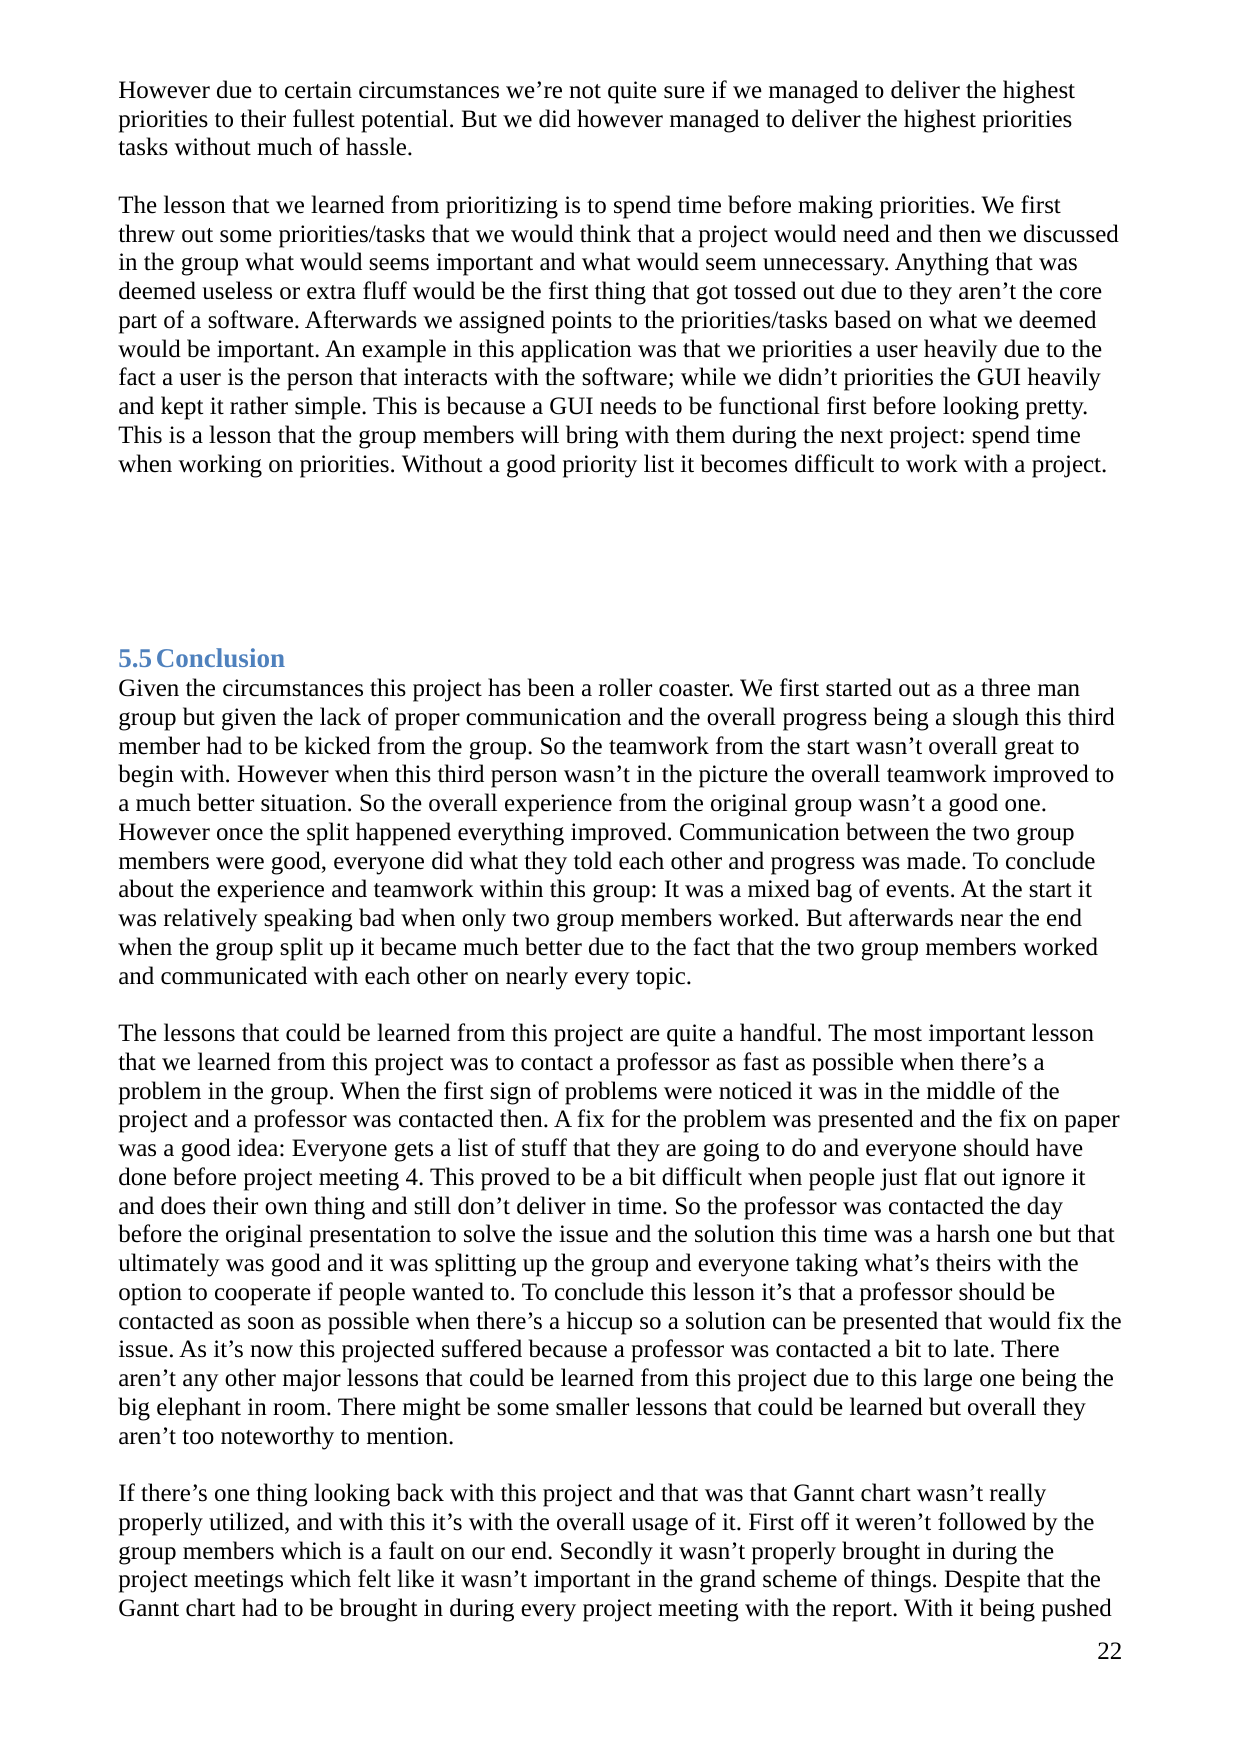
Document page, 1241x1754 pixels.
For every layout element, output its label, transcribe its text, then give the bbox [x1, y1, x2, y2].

text If there’s one thing looking back with this project and that was that Gannt chart wasn’t really properly utilized, and with this it’s with the overall usage of it. First off it weren’t followed by the group members which is a fault on our end. Secondly it wasn’t properly brought in during the project meetings which felt like it wasn’t important in the grand scheme of things. Despite that the Gannt chart had to be brought in during every project meeting with the report. With it being pushed [118, 1478, 1122, 1622]
text The lessons that could be learned from this project are quite a handful. The most important lesson that we learned from this project was to contact a professor as fast as possible when there’s a problem in the group. When the first sign of problems were noticed it was in the middle of the project and a professor was contacted then. A fix for the problem was presented and the fix on paper was a good idea: Everyone gets a list of stuff that they are going to do and everyone should have done before project meeting 4. This proved to be a bit difficult when people just flat out ignore it and does their own thing and still don’t deliver in time. So the professor was contacted the day before the original presentation to solve the issue and the solution this time was a harsh one but that ultimately was good and it was splitting up the group and everyone taking what’s theirs with the option to cooperate if people wanted to. To conclude this lesson it’s that a professor should be contacted as soon as possible when there’s a hiccup so a solution can be presented that would fix the issue. As it’s now this projected suffered because a professor was contacted a bit to late. There aren’t any other major lessons that could be learned from this project due to this large one being the big elephant in room. There might be some smaller lessons that could be learned but overall they aren’t too noteworthy to mention. [118, 1018, 1122, 1449]
subtitle Conclusion [118, 642, 1122, 673]
text However due to certain circumstances we’re not quite sure if we managed to deliver the highest priorities to their fullest potential. But we did however managed to deliver the highest priorities tasks without much of hassle. [118, 75, 1122, 161]
text The lesson that we learned from prioritizing is to spend time before making priorities. We first threw out some priorities/tasks that we would think that a project would need and then we discussed in the group what would seems important and what would seem unnecessary. Anything that was deemed useless or extra fluff would be the first thing that got tossed out due to they aren’t the core part of a software. Afterwards we assigned points to the priorities/tasks based on what we deemed would be important. An example in this application was that we priorities a user heavily due to the fact a user is the person that interacts with the software; while we didn’t priorities the GUI heavily and kept it rather simple. This is because a GUI needs to be functional first before looking pretty. This is a lesson that the group members will bring with them during the next project: spend time when working on priorities. Without a good priority list it becomes difficult to work with a project. [118, 190, 1122, 477]
text Given the circumstances this project has been a roller coaster. We first started out as a three man group but given the lack of proper communication and the overall progress being a slough this third member had to be kicked from the group. So the teamwork from the start wasn’t overall great to begin with. However when this third person wasn’t in the picture the overall teamwork improved to a much better situation. So the overall experience from the original group wasn’t a good one. However once the split happened everything improved. Communication between the two group members were good, everyone did what they told each other and progress was made. To conclude about the experience and teamwork within this group: It was a mixed bag of events. At the start it was relatively speaking bad when only two group members worked. But afterwards near the end when the group split up it became much better due to the fact that the two group members worked and communicated with each other on nearly every topic. [118, 673, 1122, 989]
